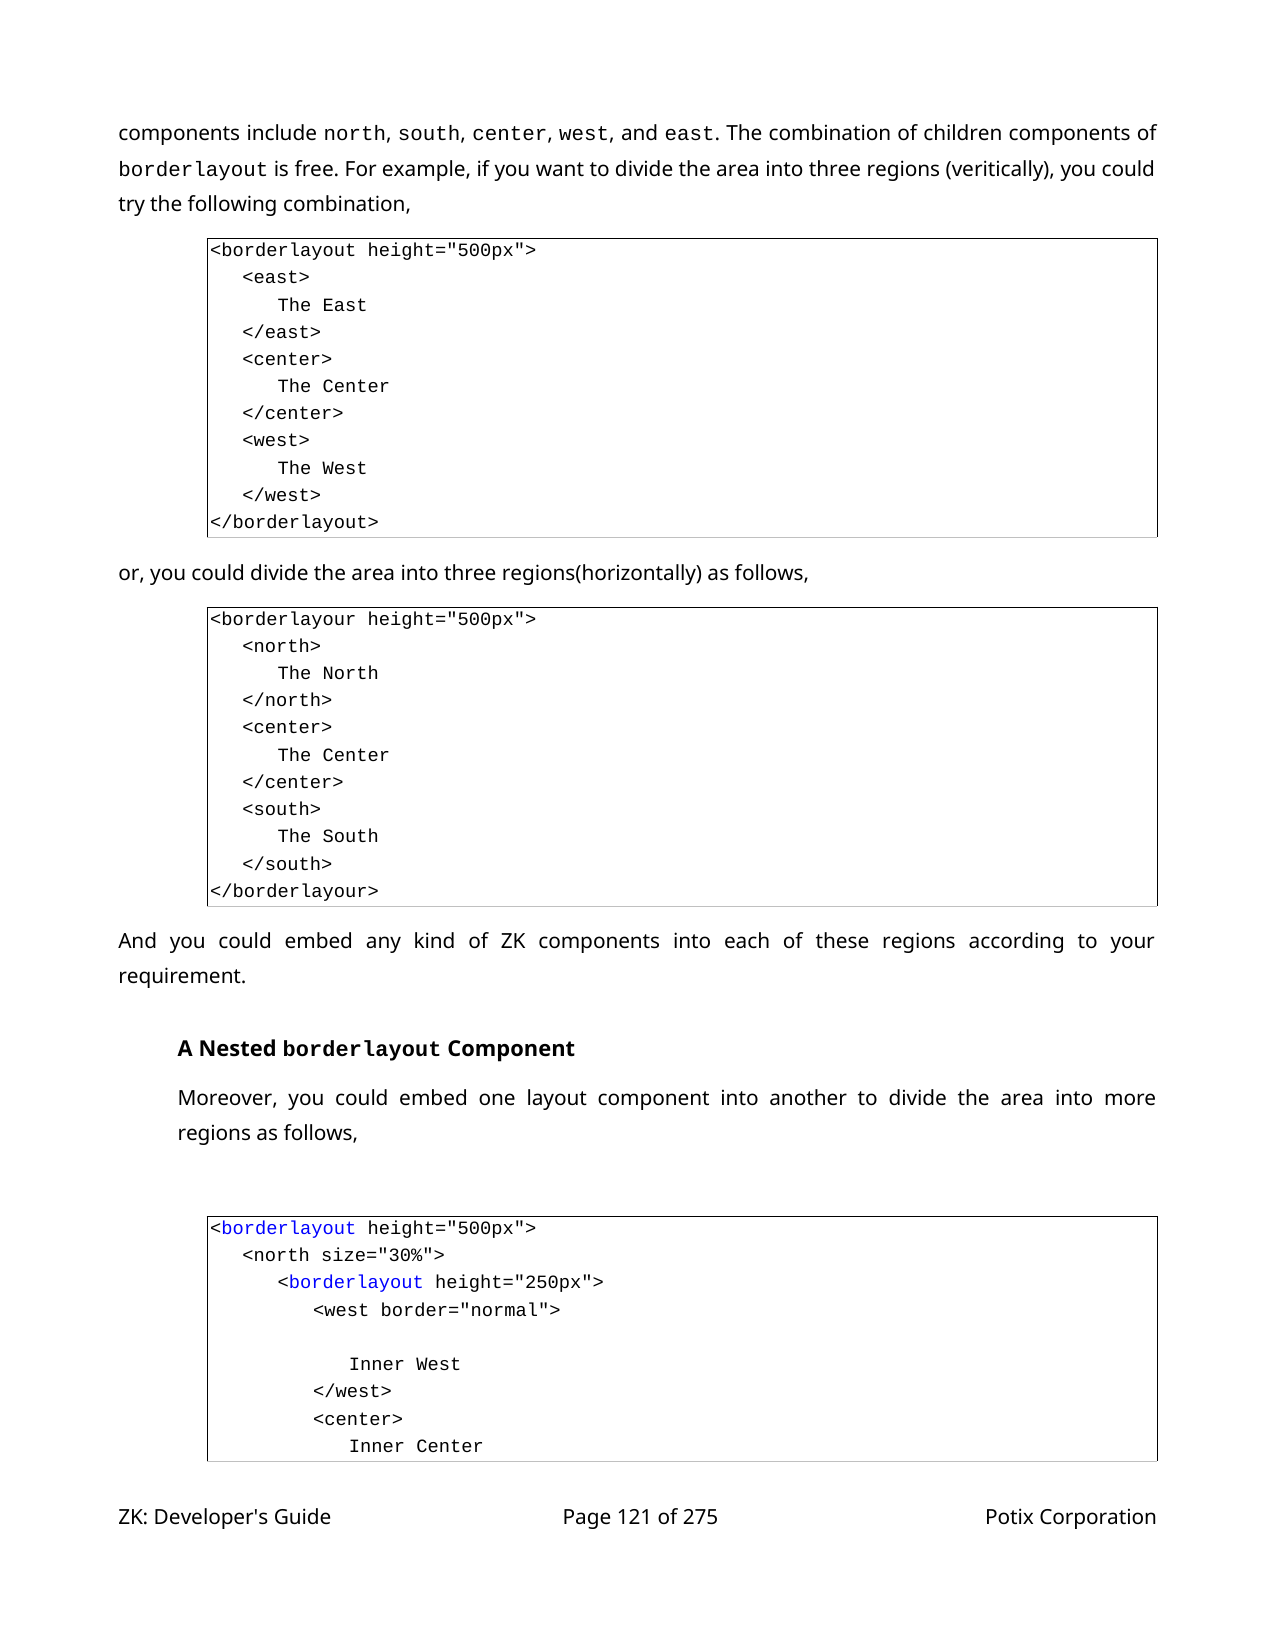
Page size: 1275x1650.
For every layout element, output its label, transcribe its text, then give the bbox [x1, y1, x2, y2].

text The West [208, 456, 1157, 480]
text <north> [208, 634, 1157, 658]
text </south> [208, 851, 1157, 876]
text </west> [208, 1379, 1157, 1403]
text The Center [208, 743, 1157, 767]
text or, you could divide the area into three regions(horizontally) as follows, [118, 558, 1157, 586]
text <borderlayout height="500px"> [208, 239, 1157, 262]
text Inner Center [208, 1433, 1157, 1461]
text <borderlayour height="500px"> [208, 608, 1157, 631]
text </center> [208, 770, 1157, 794]
text <west border="normal"> [208, 1298, 1157, 1322]
text <borderlayout height="250px"> [208, 1270, 1157, 1295]
text The East [208, 292, 1157, 317]
text <east> [208, 265, 1157, 289]
text </borderlayour> [208, 878, 1157, 906]
text </west> [208, 483, 1157, 507]
text </center> [208, 401, 1157, 425]
text </borderlayout> [208, 510, 1157, 537]
text The South [208, 824, 1157, 848]
text The Center [208, 374, 1157, 398]
text <center> [208, 347, 1157, 371]
text <south> [208, 797, 1157, 821]
text And you could embed any kind of ZK components into each of these regions according to your requirement. [118, 926, 1157, 990]
text Moreover, you could embed one layout component into another to divide the area into more regions as follows, [177, 1083, 1157, 1147]
text </north> [208, 688, 1157, 712]
text <center> [208, 715, 1157, 740]
text The North [208, 661, 1157, 685]
text <borderlayout height="500px"> [208, 1217, 1157, 1240]
text <north size="30%"> [208, 1243, 1157, 1267]
text </east> [208, 319, 1157, 344]
text <center> [208, 1406, 1157, 1431]
text Inner West [208, 1352, 1157, 1376]
text components include north, south, center, west, and east. The combination of children components of borderlayout is free. For example, if you want to divide the area into three regions (veritically), you could try the following combination, [118, 118, 1157, 217]
text <west> [208, 428, 1157, 453]
subtitle A Nested borderlayout Component [177, 1032, 1157, 1062]
